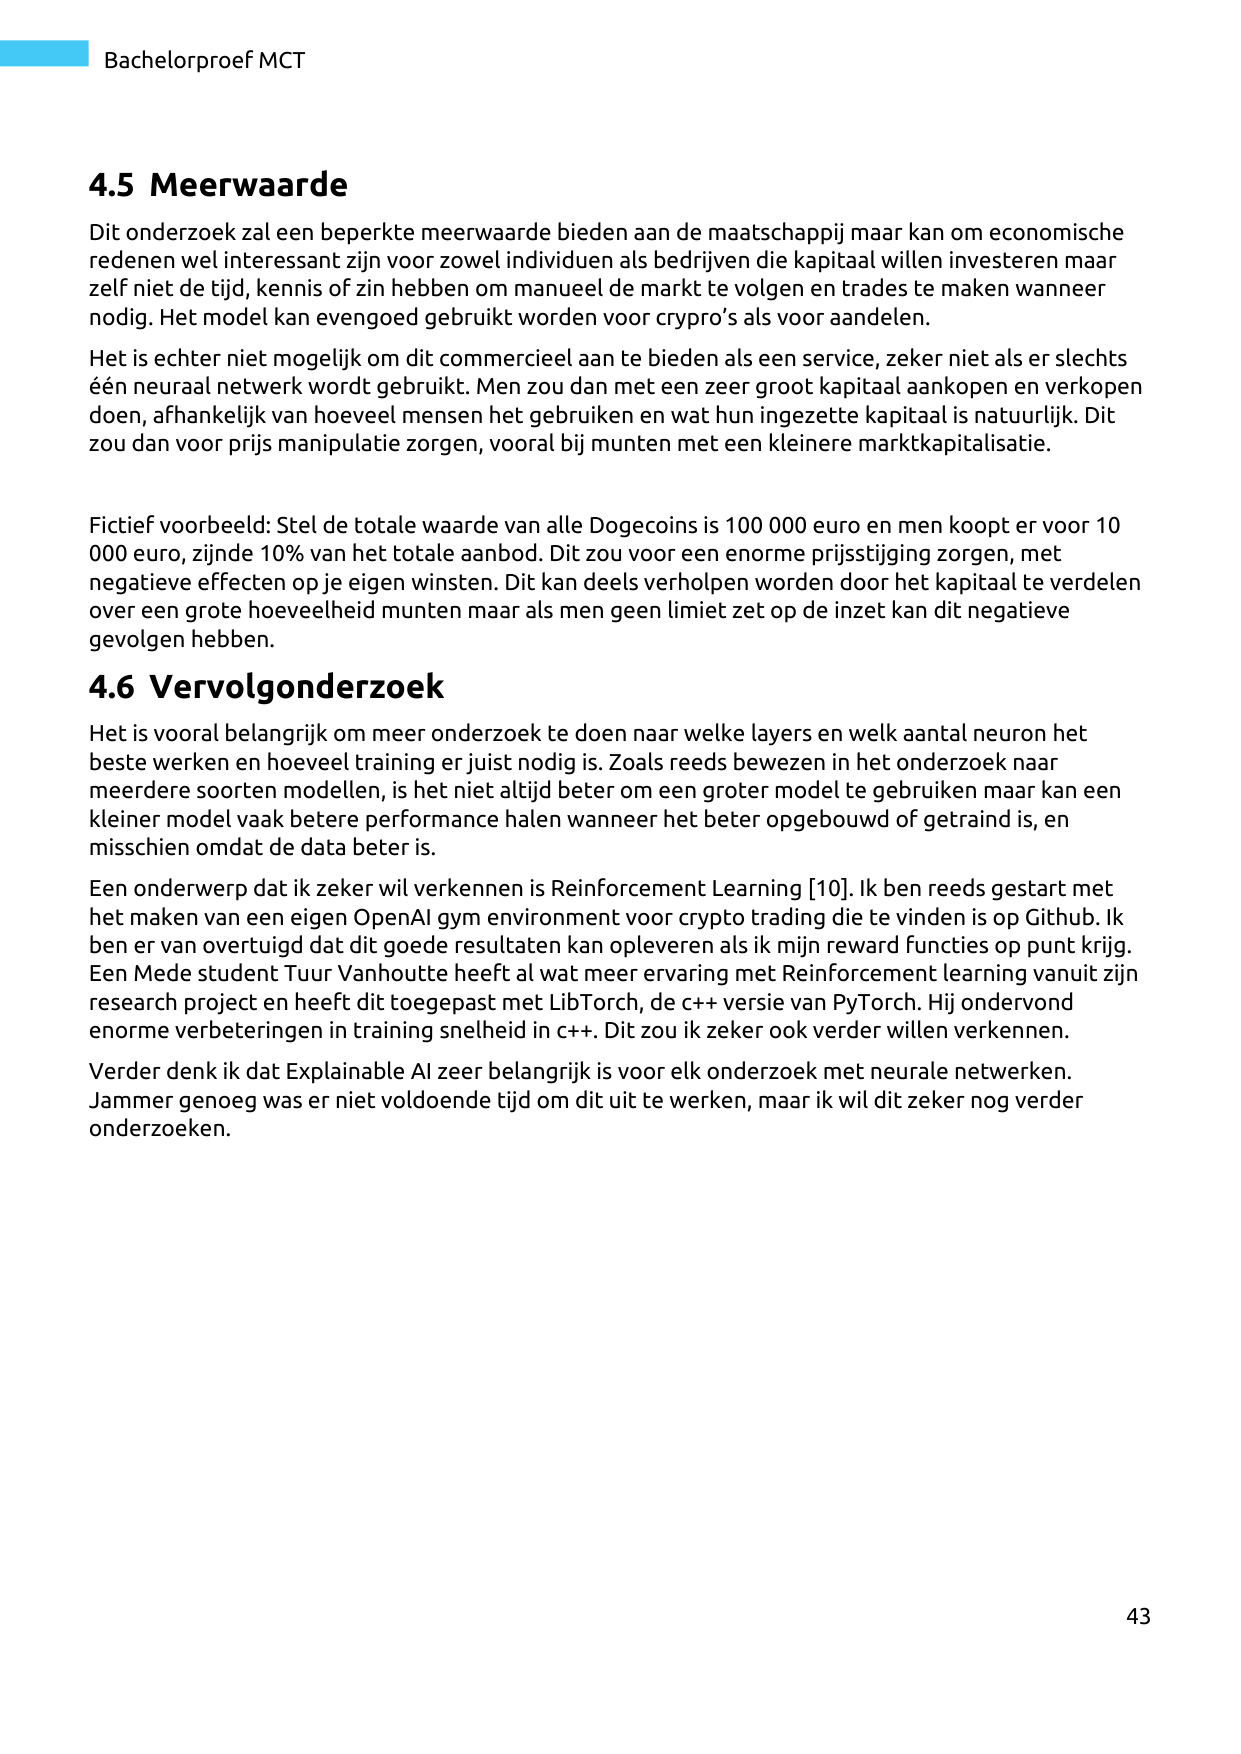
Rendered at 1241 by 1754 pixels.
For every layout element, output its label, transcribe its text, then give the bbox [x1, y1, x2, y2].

text Dit onderzoek zal een beperkte meerwaarde bieden aan de maatschappij maar kan om economische redenen wel interessant zijn voor zowel individuen als bedrijven die kapitaal willen investeren maar zelf niet de tijd, kennis of zin hebben om manueel de markt te volgen en trades te maken wanneer nodig. Het model kan evengoed gebruikt worden voor crypro’s als voor aandelen. [89, 218, 1152, 329]
text Het is echter niet mogelijk om dit commercieel aan te bieden als een service, zeker niet als er slechts één neuraal netwerk wordt gebruikt. Men zou dan met een zeer groot kapitaal aankopen en verkopen doen, afhankelijk van hoeveel mensen het gebruiken en wat hun ingezette kapitaal is natuurlijk. Dit zou dan voor prijs manipulatie zorgen, vooral bij munten met een kleinere marktkapitalisatie. [89, 344, 1152, 456]
text Verder denk ik dat Explainable AI zeer belangrijk is voor elk onderzoek met neurale netwerken. Jammer genoeg was er niet voldoende tijd om dit uit te werken, maar ik wil dit zeker nog verder onderzoeken. [89, 1058, 1152, 1141]
text Een onderwerp dat ik zeker wil verkennen is Reinforcement Learning [10]. Ik ben reeds gestart met het maken van een eigen OpenAI gym environment voor crypto trading die te vinden is op Github. Ik ben er van overtuigd dat dit goede resultaten kan opleveren als ik mijn reward functies op punt krijg. Een Mede student Tuur Vanhoutte heeft al wat meer ervaring met Reinforcement learning vanuit zijn research project en heeft dit toegepast met LibTorch, de c++ versie van PyTorch. Hij ondervond enorme verbeteringen in training snelheid in c++. Dit zou ik zeker ook verder willen verkennen. [89, 874, 1152, 1043]
text Fictief voorbeeld: Stel de totale waarde van alle Dogecoins is 100 000 euro en men koopt er voor 10 000 euro, zijnde 10% van het totale aanbod. Dit zou voor een enorme prijsstijging zorgen, met negatieve effecten op je eigen winsten. Dit kan deels verholpen worden door het kapitaal te verdelen over een grote hoeveelheid munten maar als men geen limiet zet op de inzet kan dit negatieve gevolgen hebben. [89, 511, 1152, 651]
subtitle Meerwaarde [89, 164, 1152, 202]
text Het is vooral belangrijk om meer onderzoek te doen naar welke layers en welk aantal neuron het beste werken en hoeveel training er juist nodig is. Zoals reeds bewezen in het onderzoek naar meerdere soorten modellen, is het niet altijd beter om een groter model te gebruiken maar kan een kleiner model vaak betere performance halen wanneer het beter opgebouwd of getraind is, en misschien omdat de data beter is. [89, 720, 1152, 860]
subtitle Vervolgonderzoek [89, 666, 1152, 704]
